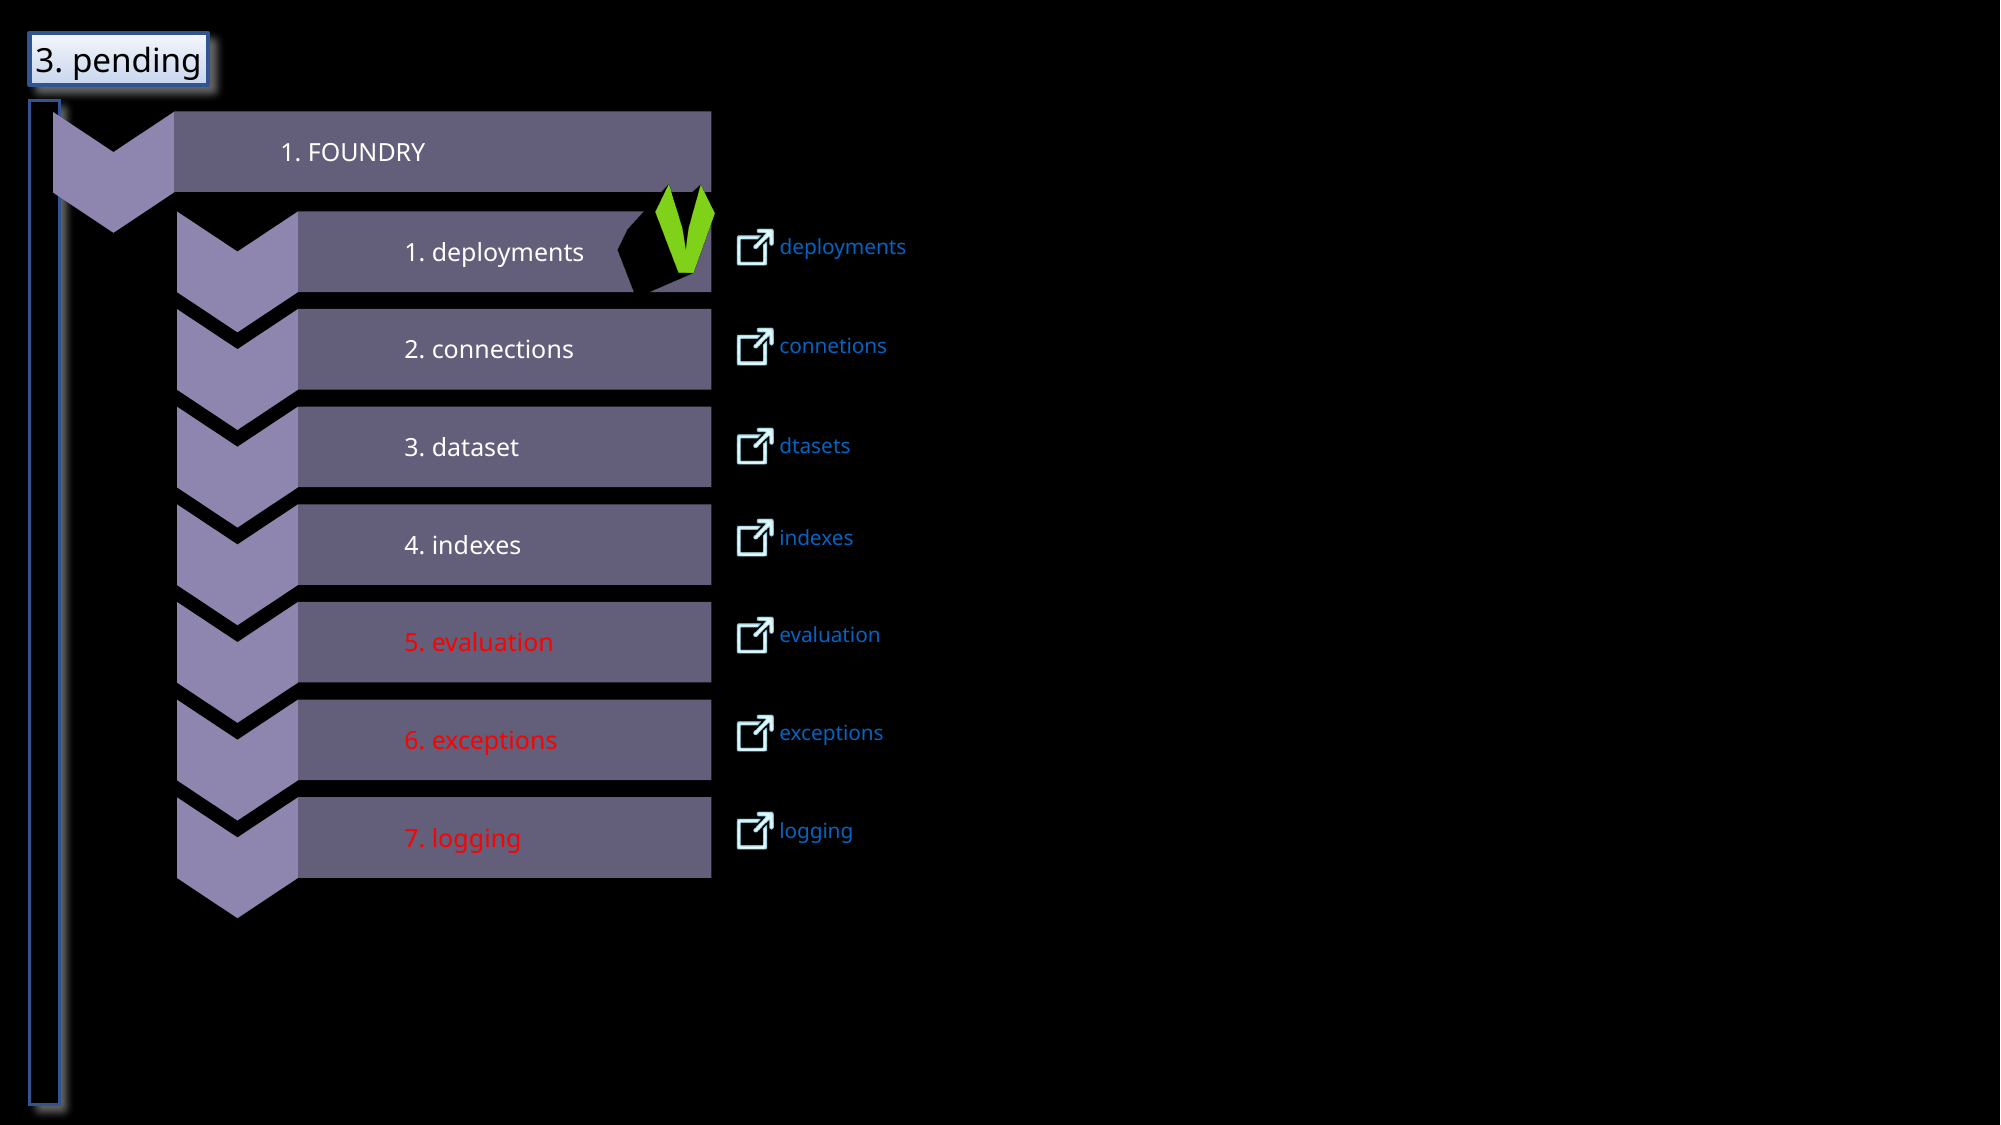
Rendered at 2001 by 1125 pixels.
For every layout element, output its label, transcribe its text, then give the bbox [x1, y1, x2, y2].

text_box [177, 699, 298, 821]
picture [732, 423, 778, 469]
text_box 4. indexes [298, 504, 712, 585]
picture [732, 612, 778, 658]
text_box 1. FOUNDRY [174, 111, 712, 192]
text_box [177, 211, 298, 333]
text_box 6. exceptions [298, 699, 712, 781]
text_box exceptions [778, 712, 899, 756]
picture [732, 224, 778, 270]
text_box [177, 309, 298, 430]
text_box indexes [778, 516, 869, 560]
text_box evaluation [778, 614, 896, 658]
text_box [177, 504, 298, 626]
text_box 1. deployments [650, 225, 712, 293]
text_box dtasets [778, 425, 866, 469]
text_box 3. dataset [298, 406, 712, 488]
text_box [29, 100, 174, 1105]
text_box 5. evaluation [297, 601, 712, 683]
text_box 7. logging [298, 797, 712, 878]
picture [732, 514, 778, 561]
text_box [177, 602, 298, 723]
picture [732, 807, 778, 854]
text_box connetions [778, 325, 903, 369]
text_box [177, 797, 298, 919]
picture [732, 710, 778, 756]
text_box [177, 406, 298, 528]
picture [732, 323, 778, 370]
text_box deployments [778, 226, 922, 270]
title 3. pending [30, 33, 207, 86]
text_box logging [778, 809, 869, 853]
text_box 1. deployments [298, 211, 643, 293]
text_box 2. connections [297, 308, 712, 390]
